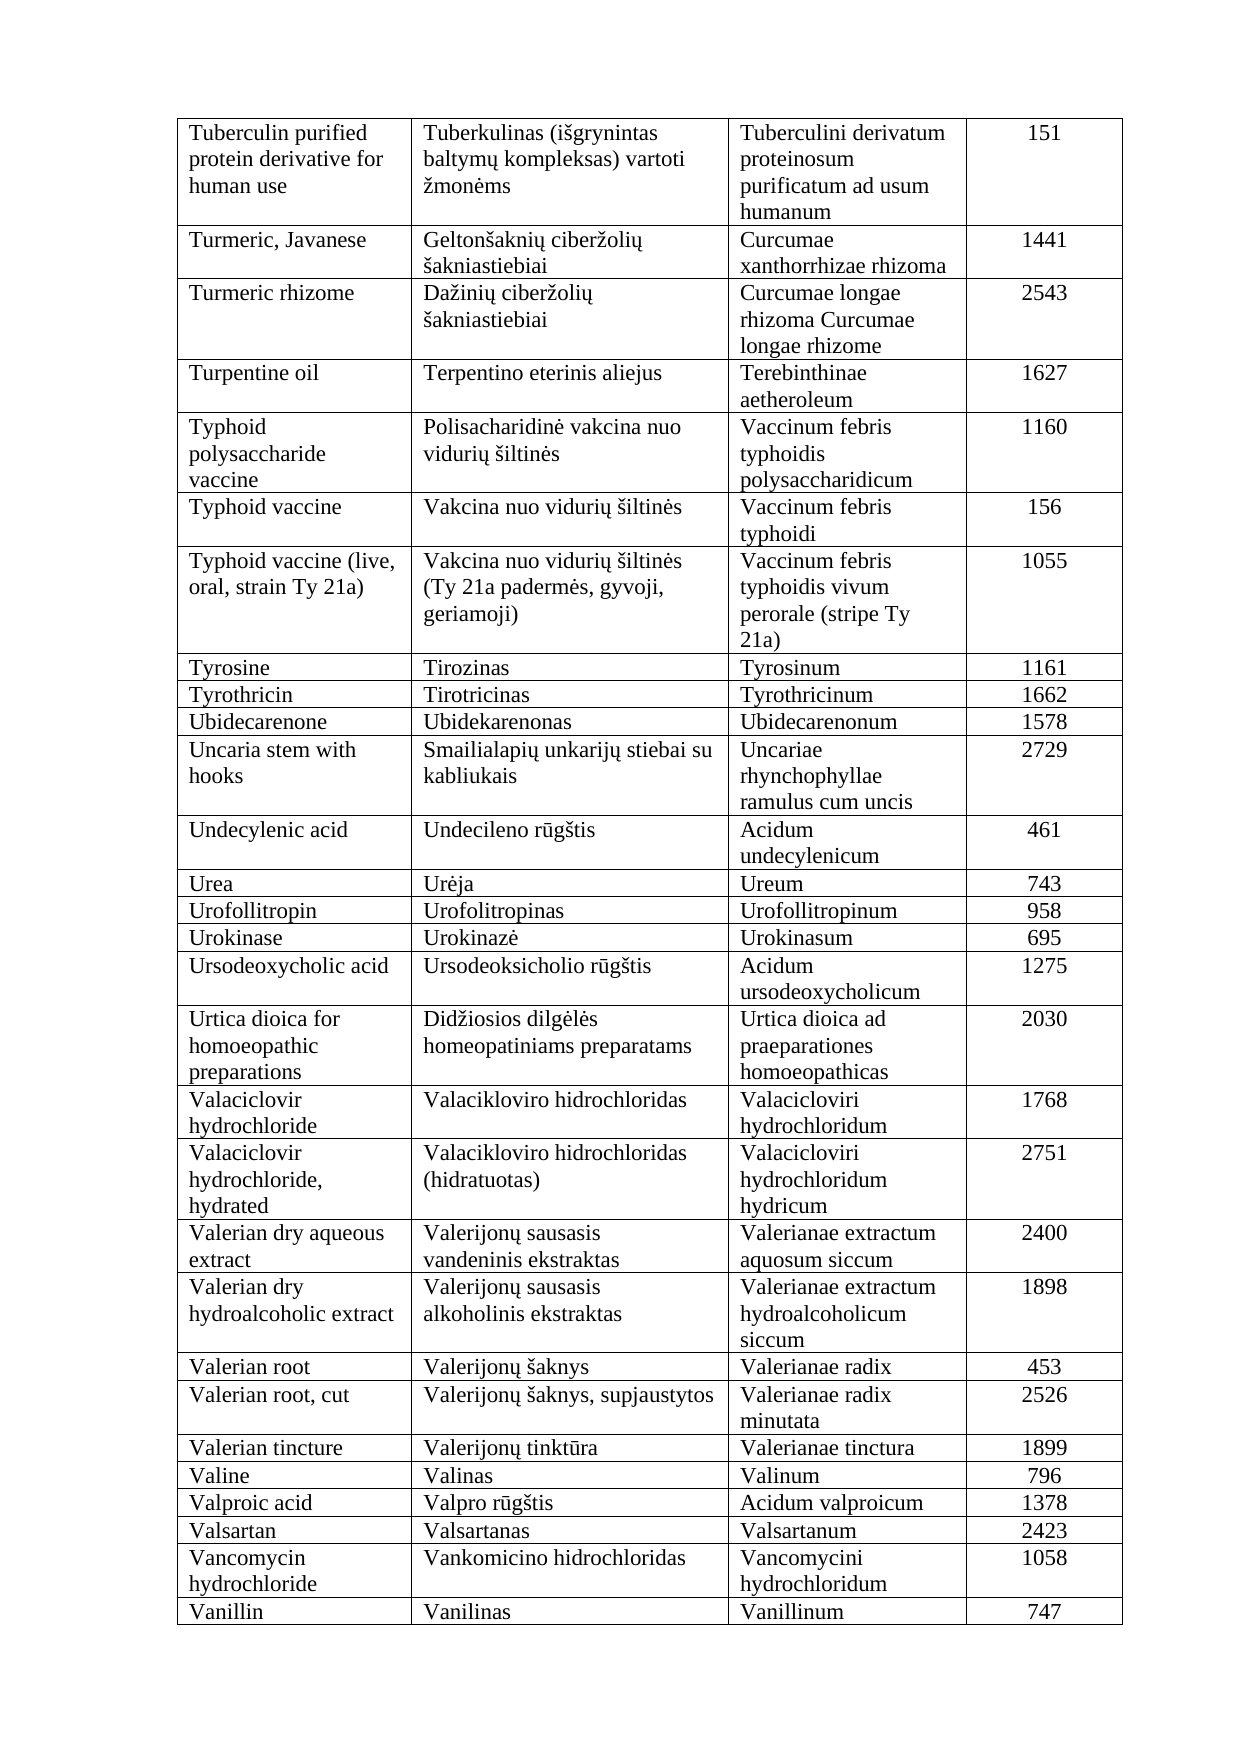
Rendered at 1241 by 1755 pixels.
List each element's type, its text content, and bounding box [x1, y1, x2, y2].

table_cell Valerianae tinctura [729, 1435, 966, 1461]
table_cell 151 [967, 119, 1122, 224]
table_cell Valsartan [178, 1517, 411, 1543]
table_cell Valerianae radix [729, 1353, 966, 1380]
table_cell Ubidecarenonum [729, 708, 966, 735]
table_cell 2751 [967, 1139, 1122, 1218]
table_cell Didžiosios dilgėlės homeopatiniams preparatams [412, 1006, 728, 1084]
table_cell Smailialapių unkarijų stiebai su kabliukais [412, 736, 728, 815]
table_cell Typhoid vaccine [178, 493, 411, 546]
table_cell Valerijonų tinktūra [412, 1435, 728, 1461]
table_cell Urokinasum [729, 924, 966, 951]
table_cell Vakcina nuo vidurių šiltinės [412, 493, 728, 546]
table_cell Vaccinum febris typhoidi [729, 493, 966, 546]
table_cell 2729 [967, 736, 1122, 815]
table_cell Turpentine oil [178, 360, 411, 412]
table_cell Valerian dry aqueous extract [178, 1220, 411, 1272]
table_cell Vakcina nuo vidurių šiltinės (Ty 21a padermės, gyvoji, geriamoji) [412, 547, 728, 652]
table_cell Acidum undecylenicum [729, 816, 966, 868]
table_cell 743 [967, 870, 1122, 896]
table_cell Valerian dry hydroalcoholic extract [178, 1273, 411, 1352]
table_cell Urokinase [178, 924, 411, 951]
table_cell Urofolitropinas [412, 897, 728, 923]
table_cell Urofollitropinum [729, 897, 966, 923]
table_cell Valacicloviri hydrochloridum [729, 1086, 966, 1138]
table_cell Valaciclovir hydrochloride, hydrated [178, 1139, 411, 1218]
table_cell Valacikloviro hidrochloridas [412, 1086, 728, 1138]
table_cell Valerian root [178, 1353, 411, 1380]
table_cell Vanillinum [729, 1598, 966, 1624]
table_cell Vaccinum febris typhoidis polysaccharidicum [729, 413, 966, 492]
table_cell 747 [967, 1598, 1122, 1624]
table_cell Vanillin [178, 1598, 411, 1624]
table_cell Uncaria stem with hooks [178, 736, 411, 815]
table_cell Vaccinum febris typhoidis vivum perorale (stripe Ty 21a) [729, 547, 966, 652]
table_cell Valerijonų šaknys [412, 1353, 728, 1380]
table_cell 1058 [967, 1544, 1122, 1597]
table_cell Valaciclovir hydrochloride [178, 1086, 411, 1138]
table_cell Ursodeoxycholic acid [178, 952, 411, 1004]
table_cell 1627 [967, 360, 1122, 412]
table_cell Valerijonų šaknys, supjaustytos [412, 1381, 728, 1433]
table_cell 1275 [967, 952, 1122, 1004]
table_cell Valerijonų sausasis alkoholinis ekstraktas [412, 1273, 728, 1352]
table_cell Terpentino eterinis aliejus [412, 360, 728, 412]
table_cell Valpro rūgštis [412, 1489, 728, 1516]
table_cell Geltonšaknių ciberžolių šakniastiebiai [412, 226, 728, 278]
table_cell 2030 [967, 1006, 1122, 1084]
table_cell Dažinių ciberžolių šakniastiebiai [412, 279, 728, 358]
table_cell Ubidekarenonas [412, 708, 728, 735]
table_cell Undecylenic acid [178, 816, 411, 868]
table_cell Valerijonų sausasis vandeninis ekstraktas [412, 1220, 728, 1272]
table_cell Tuberculin purified protein derivative for human use [178, 119, 411, 224]
table_cell Terebinthinae aetheroleum [729, 360, 966, 412]
table_cell Polisacharidinė vakcina nuo vidurių šiltinės [412, 413, 728, 492]
table_cell Curcumae xanthorrhizae rhizoma [729, 226, 966, 278]
table_cell Vanilinas [412, 1598, 728, 1624]
table_cell Urtica dioica for homoeopathic preparations [178, 1006, 411, 1084]
table_cell Tuberkulinas (išgrynintas baltymų kompleksas) vartoti žmonėms [412, 119, 728, 224]
table_cell 1768 [967, 1086, 1122, 1138]
table_cell Valsartanum [729, 1517, 966, 1543]
table_cell Tirotricinas [412, 681, 728, 707]
table_cell Valerianae extractum hydroalcoholicum siccum [729, 1273, 966, 1352]
table_cell 1161 [967, 654, 1122, 680]
table_cell Valerian tincture [178, 1435, 411, 1461]
table_cell Turmeric rhizome [178, 279, 411, 358]
table_cell Ureum [729, 870, 966, 896]
table_cell Urtica dioica ad praeparationes homoeopathicas [729, 1006, 966, 1084]
table_cell 453 [967, 1353, 1122, 1380]
table_cell Valacicloviri hydrochloridum hydricum [729, 1139, 966, 1218]
table_cell Tyrothricinum [729, 681, 966, 707]
table_cell Turmeric, Javanese [178, 226, 411, 278]
table_cell 958 [967, 897, 1122, 923]
table_cell 1441 [967, 226, 1122, 278]
table_cell Urėja [412, 870, 728, 896]
table_cell Tuberculini derivatum proteinosum purificatum ad usum humanum [729, 119, 966, 224]
table_cell Valinas [412, 1462, 728, 1488]
table_cell 1899 [967, 1435, 1122, 1461]
table_cell 695 [967, 924, 1122, 951]
table_cell Vancomycini hydrochloridum [729, 1544, 966, 1597]
table_cell Urofollitropin [178, 897, 411, 923]
table_cell Valinum [729, 1462, 966, 1488]
table_cell 2543 [967, 279, 1122, 358]
table_cell 1578 [967, 708, 1122, 735]
table_cell Ubidecarenone [178, 708, 411, 735]
table_cell Valerianae extractum aquosum siccum [729, 1220, 966, 1272]
table_cell Undecileno rūgštis [412, 816, 728, 868]
table_cell Typhoid vaccine (live, oral, strain Ty 21a) [178, 547, 411, 652]
table_cell Valine [178, 1462, 411, 1488]
table_cell 1160 [967, 413, 1122, 492]
table_cell 461 [967, 816, 1122, 868]
table_cell 2526 [967, 1381, 1122, 1433]
table_cell Tyrosine [178, 654, 411, 680]
table_cell Urokinazė [412, 924, 728, 951]
table_cell Tirozinas [412, 654, 728, 680]
table_cell 156 [967, 493, 1122, 546]
table_cell Urea [178, 870, 411, 896]
table_cell 1662 [967, 681, 1122, 707]
table_cell 1378 [967, 1489, 1122, 1516]
table_cell Tyrosinum [729, 654, 966, 680]
table_cell 796 [967, 1462, 1122, 1488]
table_cell Acidum ursodeoxycholicum [729, 952, 966, 1004]
table_cell 1898 [967, 1273, 1122, 1352]
table_cell 1055 [967, 547, 1122, 652]
table_cell Vankomicino hidrochloridas [412, 1544, 728, 1597]
table_cell Ursodeoksicholio rūgštis [412, 952, 728, 1004]
table_cell Valerianae radix minutata [729, 1381, 966, 1433]
table_cell Valproic acid [178, 1489, 411, 1516]
table_cell Typhoid polysaccharide vaccine [178, 413, 411, 492]
table_cell Tyrothricin [178, 681, 411, 707]
table_cell Vancomycin hydrochloride [178, 1544, 411, 1597]
table_cell Valsartanas [412, 1517, 728, 1543]
table_cell Valerian root, cut [178, 1381, 411, 1433]
table_cell 2423 [967, 1517, 1122, 1543]
table_cell 2400 [967, 1220, 1122, 1272]
table_cell Valacikloviro hidrochloridas (hidratuotas) [412, 1139, 728, 1218]
table_cell Curcumae longae rhizoma Curcumae longae rhizome [729, 279, 966, 358]
table_cell Acidum valproicum [729, 1489, 966, 1516]
table_cell Uncariae rhynchophyllae ramulus cum uncis [729, 736, 966, 815]
